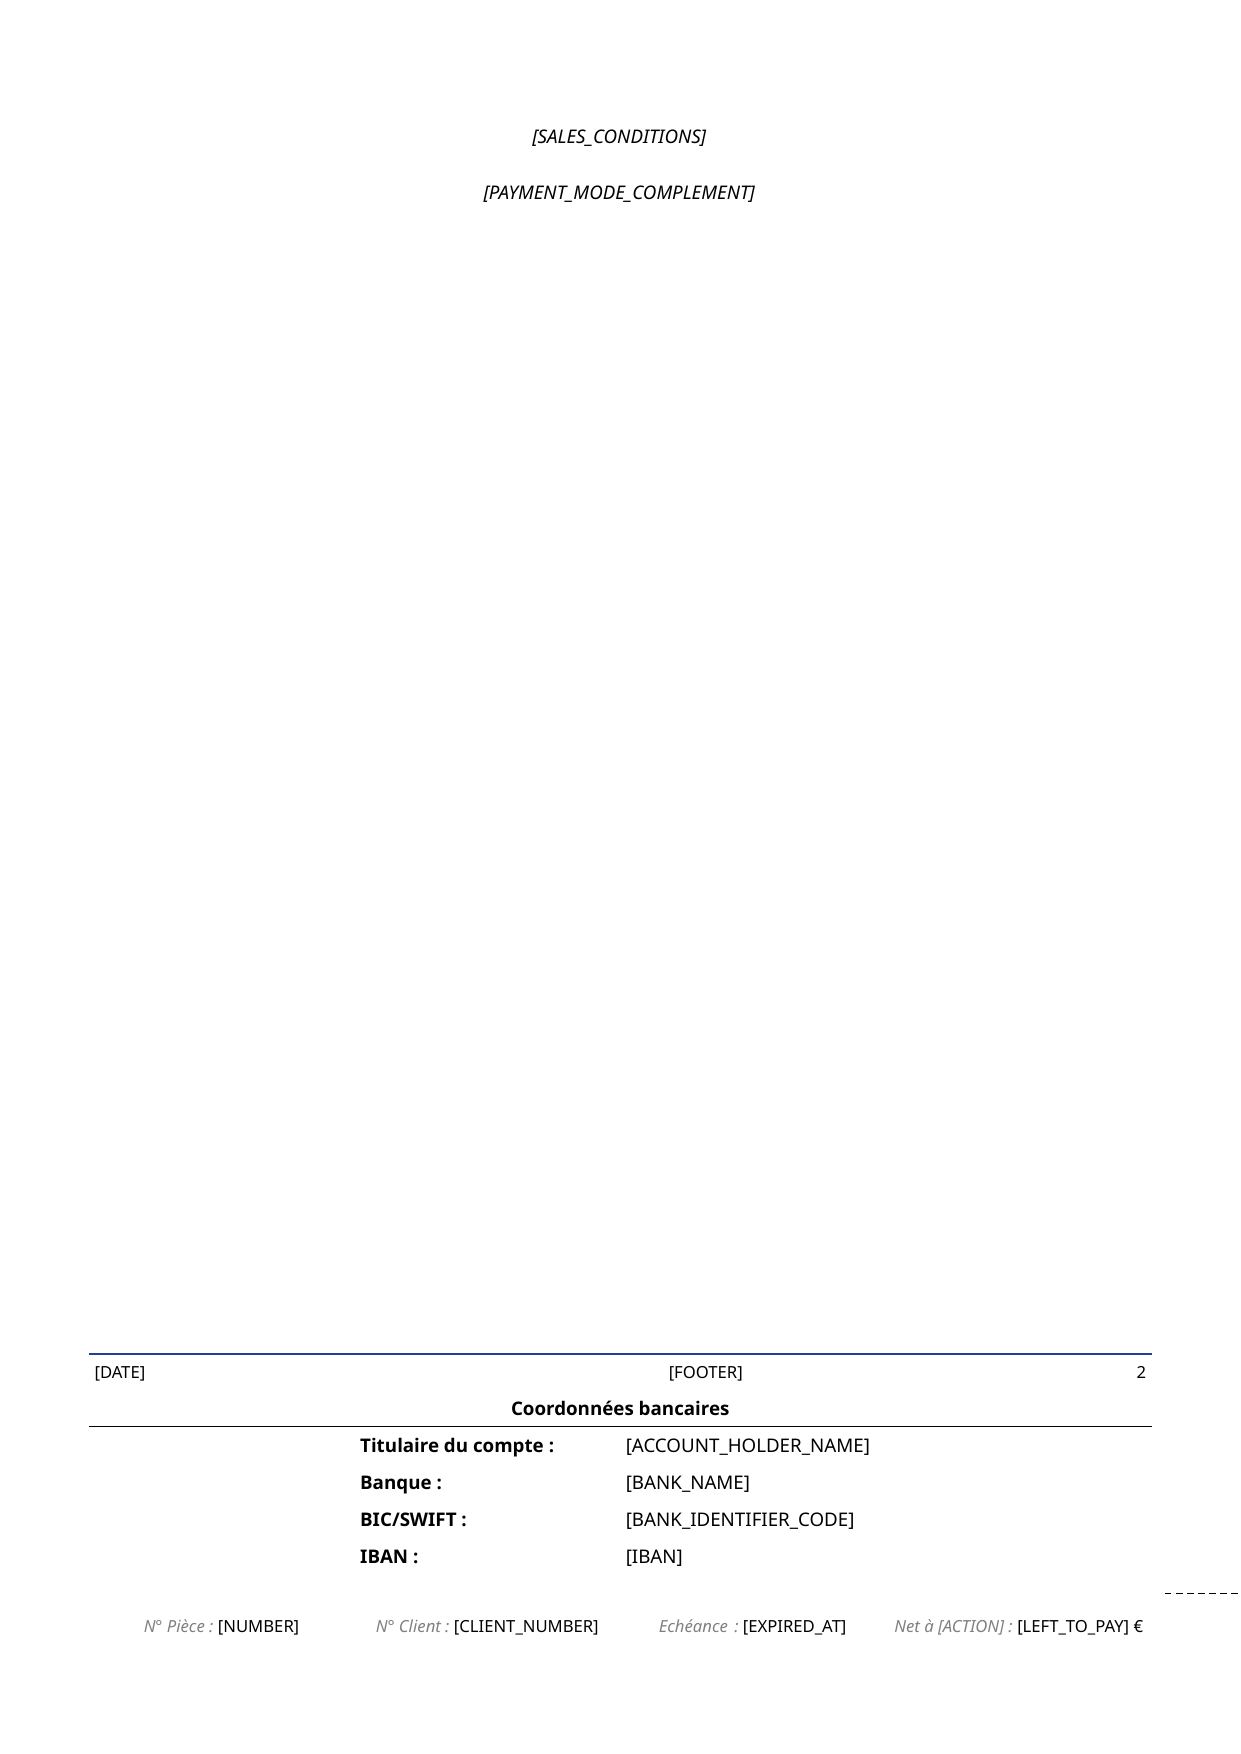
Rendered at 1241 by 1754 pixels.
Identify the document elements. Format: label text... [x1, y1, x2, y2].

table_header [SALES_CONDITIONS] [89, 117, 1152, 154]
table_header [PAYMENT_MODE_COMPLEMENT] [89, 174, 1152, 210]
